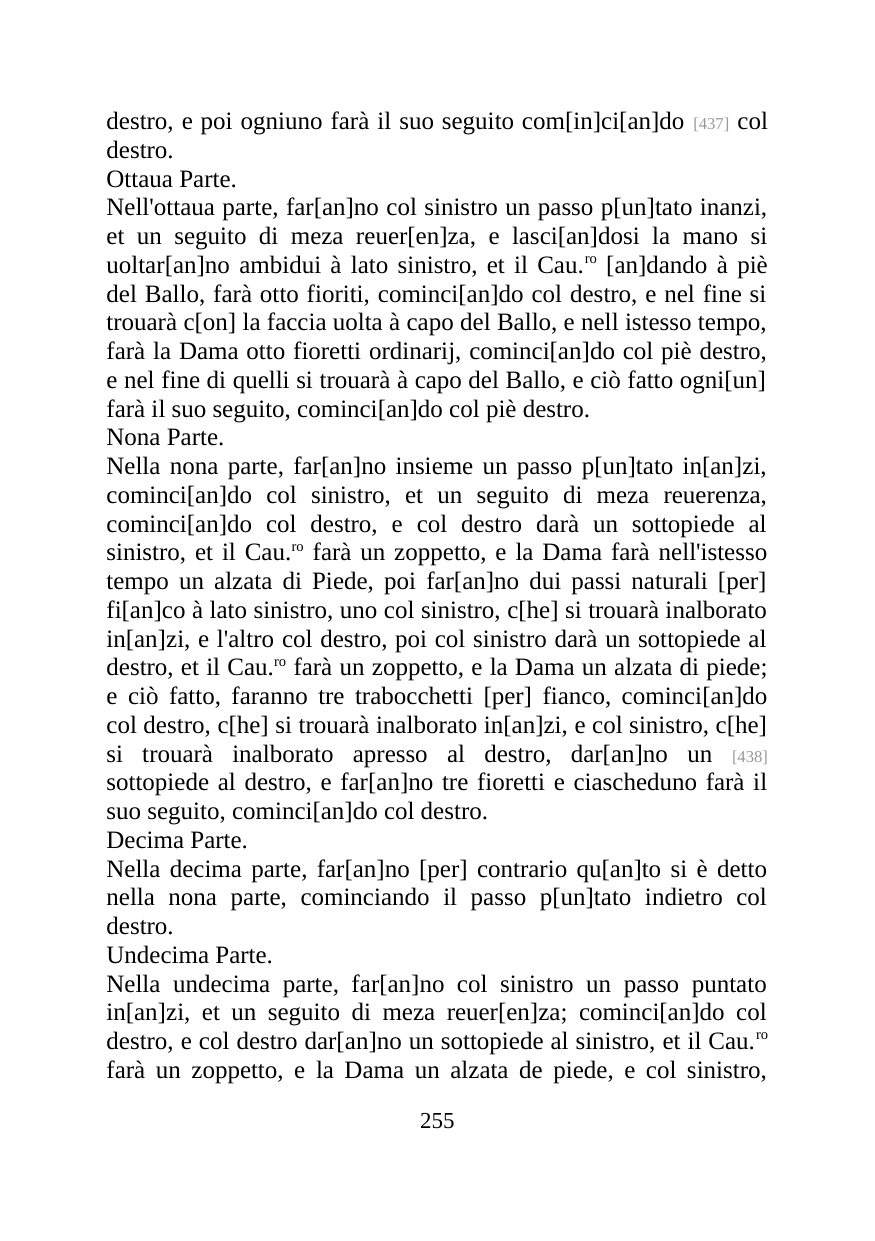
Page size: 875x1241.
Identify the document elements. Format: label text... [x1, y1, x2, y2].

text Nella nona parte, far[an]no insieme un passo p[un]tato in[an]zi, cominci[an]do col sinistro, et un seguito di meza reuerenza, cominci[an]do col destro, e col destro darà un sottopiede al sinistro, et il Cau.ro farà un zoppetto, e la Dama farà nell'istesso tempo un alzata di Piede, poi far[an]no dui passi naturali [per] fi[an]co à lato sinistro, uno col sinistro, c[he] si trouarà inalborato in[an]zi, e l'altro col destro, poi col sinistro darà un sottopiede al destro, et il Cau.ro farà un zoppetto, e la Dama un alzata di piede; e ciò fatto, faranno tre trabocchetti [per] fianco, cominci[an]do col destro, c[he] si trouarà inalborato in[an]zi, e col sinistro, c[he] si trouarà inalborato apresso al destro, dar[an]no un [438] sottopiede al destro, e far[an]no tre fioretti e ciascheduno farà il suo seguito, cominci[an]do col destro. [106, 451, 768, 825]
text Nona Parte. [106, 422, 768, 451]
text Nell'ottaua parte, far[an]no col sinistro un passo p[un]tato inanzi, et un seguito di meza reuer[en]za, e lasci[an]dosi la mano si uoltar[an]no ambidui à lato sinistro, et il Cau.ro [an]dando à piè del Ballo, farà otto fioriti, cominci[an]do col destro, e nel fine si trouarà c[on] la faccia uolta à capo del Ballo, e nell istesso tempo, farà la Dama otto fioretti ordinarij, cominci[an]do col piè destro, e nel fine di quelli si trouarà à capo del Ballo, e ciò fatto ogni[un] farà il suo seguito, cominci[an]do col piè destro. [106, 192, 768, 422]
text Nella decima parte, far[an]no [per] contrario qu[an]to si è detto nella nona parte, cominciando il passo p[un]tato indietro col destro. [106, 854, 768, 940]
text Nella undecima parte, far[an]no col sinistro un passo puntato in[an]zi, et un seguito di meza reuer[en]za; cominci[an]do col destro, e col destro dar[an]no un sottopiede al sinistro, et il Cau.ro farà un zoppetto, e la Dama un alzata de piede, e col sinistro, [106, 969, 768, 1084]
text Ottaua Parte. [106, 164, 768, 192]
text Undecima Parte. [106, 940, 768, 969]
text destro, e poi ogniuno farà il suo seguito com[in]ci[an]do [437] col destro. [106, 106, 768, 164]
text Decima Parte. [106, 825, 768, 854]
